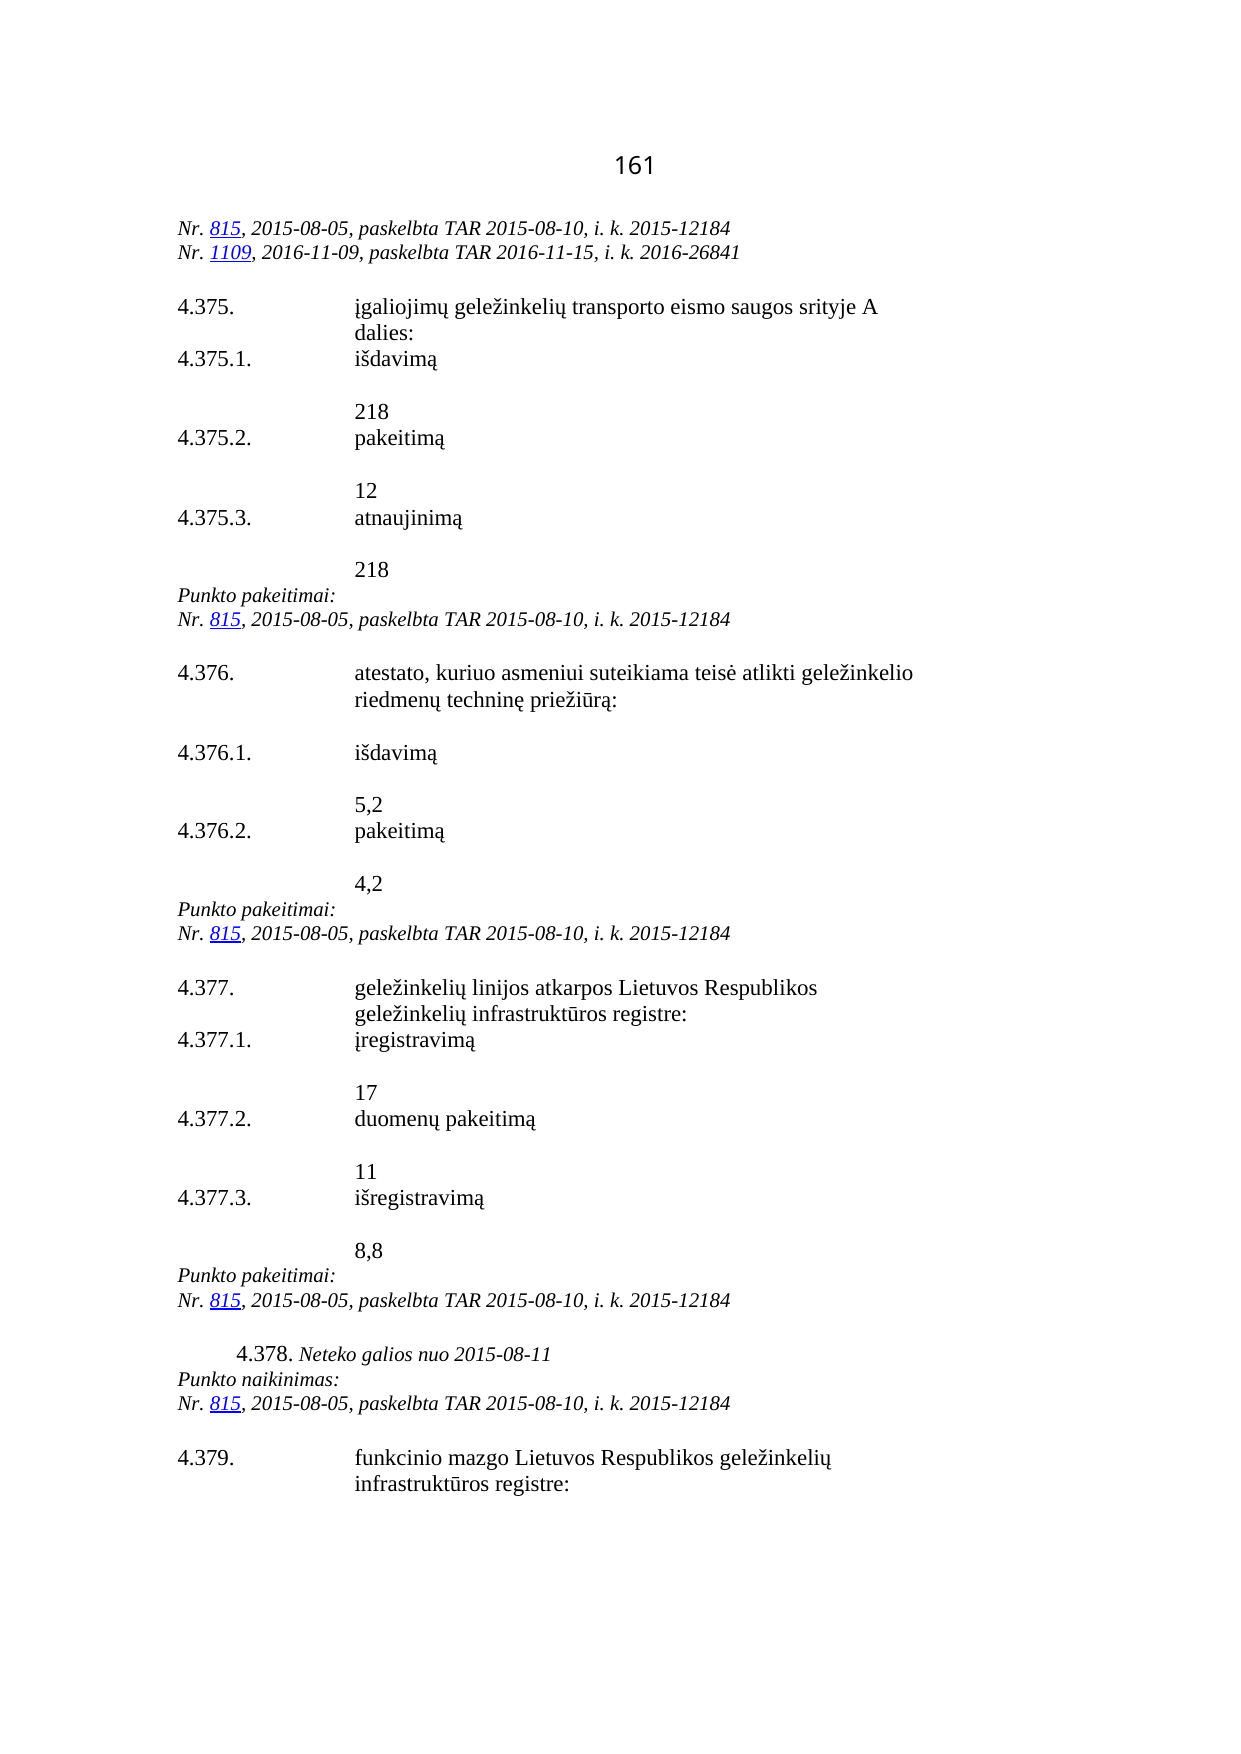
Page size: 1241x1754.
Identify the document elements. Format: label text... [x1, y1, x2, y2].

text Punkto pakeitimai: [177, 583, 1093, 607]
text riedmenų techninę priežiūrą: [354, 686, 945, 738]
text 4.376.2. pakeitimą 4,2 [177, 818, 945, 897]
text Punkto pakeitimai: [177, 897, 1093, 921]
text 4.377.3. išregistravimą 8,8 [177, 1184, 945, 1263]
text 4.375.1. išdavimą 218 [177, 345, 945, 424]
text Punkto naikinimas: [177, 1367, 1093, 1391]
text Punkto pakeitimai: [177, 1263, 1093, 1287]
text Nr. 815, 2015-08-05, paskelbta TAR 2015-08-10, i. k. 2015-12184 [177, 216, 1093, 240]
text 4.377. geležinkelių linijos atkarpos Lietuvos Respublikos [177, 973, 945, 1000]
text 4.376.1. išdavimą 5,2 [177, 738, 945, 818]
text 4.377.1. įregistravimą 17 [177, 1026, 945, 1105]
text Nr. 815, 2015-08-05, paskelbta TAR 2015-08-10, i. k. 2015-12184 [177, 607, 1093, 631]
text Nr. 1109, 2016-11-09, paskelbta TAR 2016-11-15, i. k. 2016-26841 [177, 240, 1093, 264]
text dalies: [354, 319, 945, 345]
text Nr. 815, 2015-08-05, paskelbta TAR 2015-08-10, i. k. 2015-12184 [177, 1391, 1093, 1415]
text geležinkelių infrastruktūros registre: [354, 1000, 945, 1026]
text 4.379. funkcinio mazgo Lietuvos Respublikos geležinkelių [177, 1443, 945, 1470]
text infrastruktūros registre: [354, 1470, 945, 1496]
text 4.377.2. duomenų pakeitimą 11 [177, 1105, 945, 1184]
text Nr. 815, 2015-08-05, paskelbta TAR 2015-08-10, i. k. 2015-12184 [177, 921, 1093, 945]
text 4.375.2. pakeitimą 12 [177, 424, 945, 503]
text 4.375.3. atnaujinimą 218 [177, 503, 945, 583]
text 4.378. Neteko galios nuo 2015-08-11 [177, 1340, 1093, 1367]
text 4.375. įgaliojimų geležinkelių transporto eismo saugos srityje A [177, 293, 945, 319]
text Nr. 815, 2015-08-05, paskelbta TAR 2015-08-10, i. k. 2015-12184 [177, 1287, 1093, 1312]
text 4.376. atestato, kuriuo asmeniui suteikiama teisė atlikti geležinkelio [177, 659, 945, 686]
